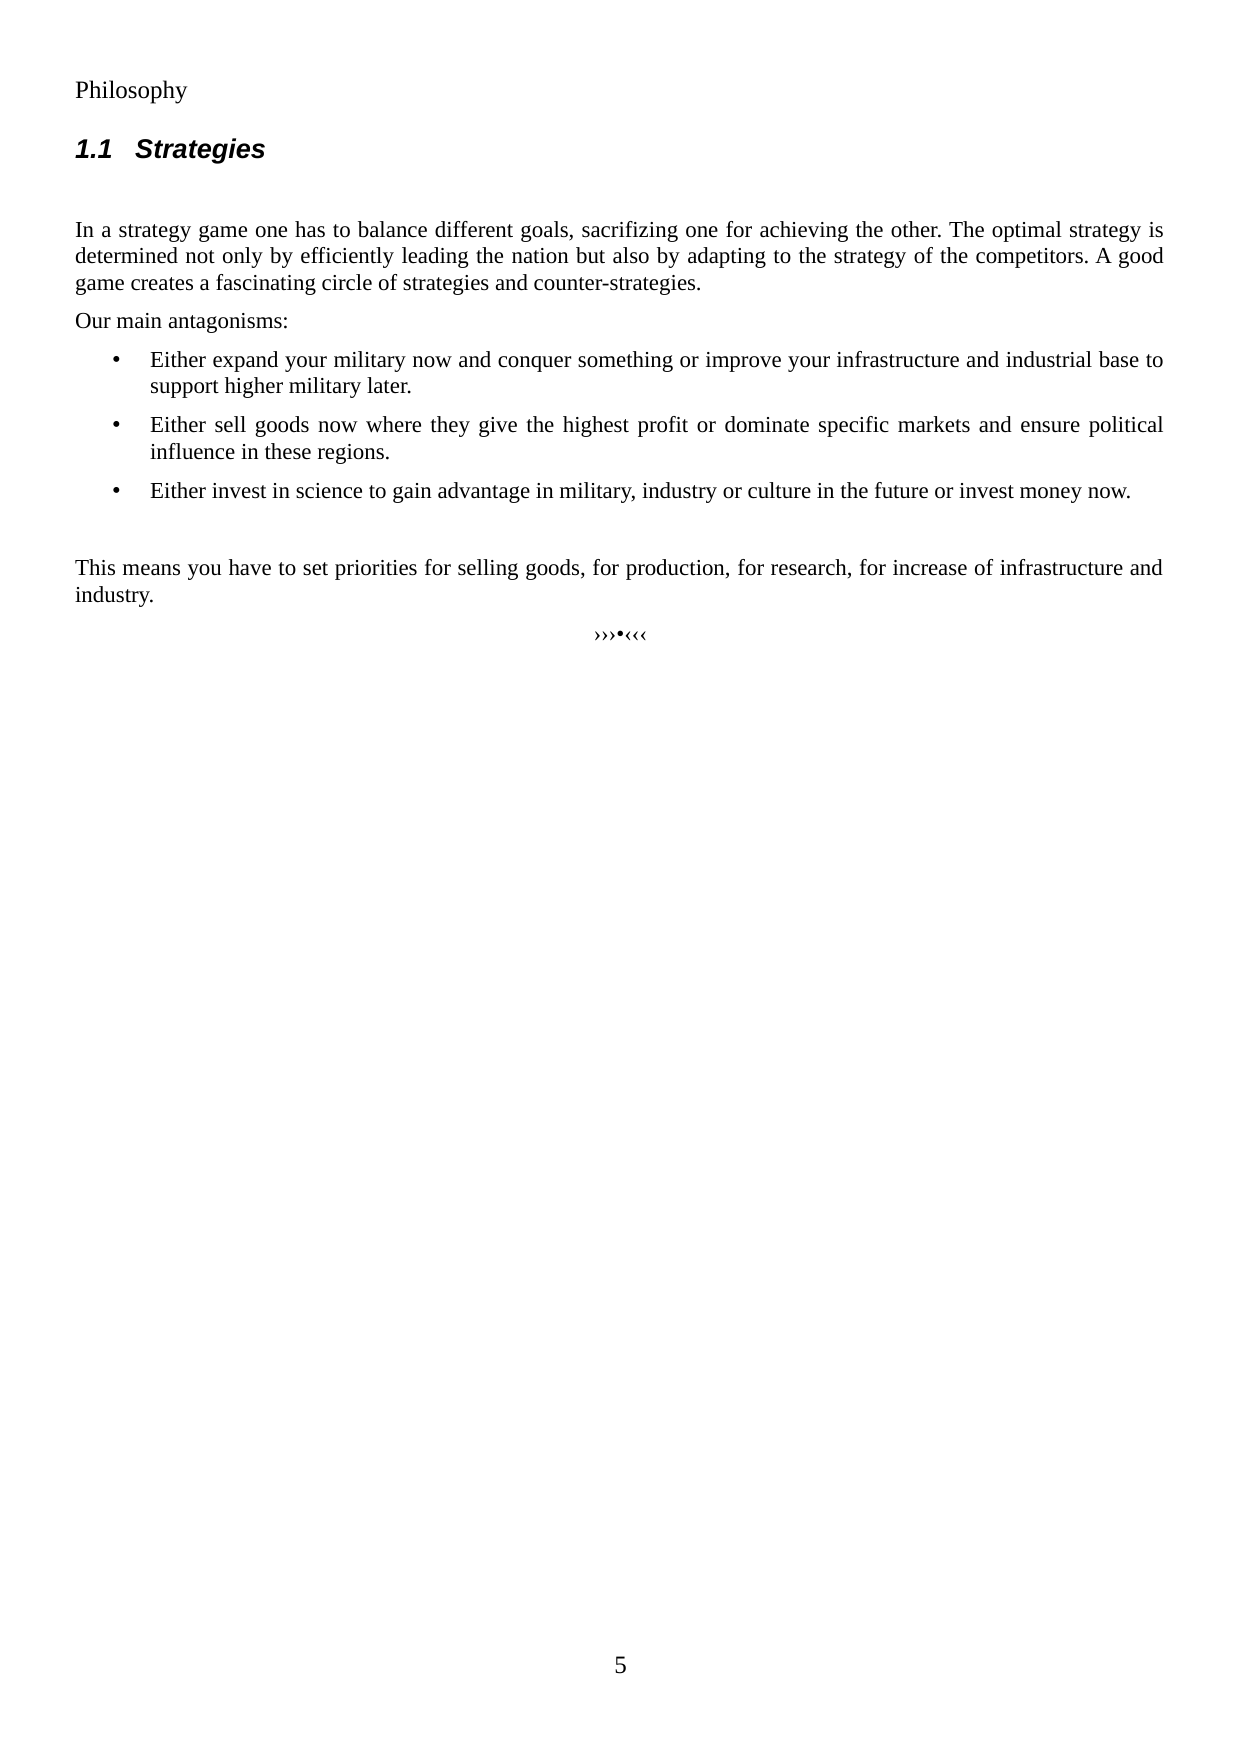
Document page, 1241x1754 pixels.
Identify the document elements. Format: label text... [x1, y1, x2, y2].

subtitle Strategies [75, 133, 1166, 164]
text This means you have to set priorities for selling goods, for production, for research, for increase of infrastructure and industry. [75, 554, 1166, 607]
list Either expand your military now and conquer something or improve your infrastructure and industrial base to support higher military later. [112, 346, 1166, 399]
text In a strategy game one has to balance different goals, sacrifizing one for achieving the other. The optimal strategy is determined not only by efficiently leading the nation but also by adapting to the strategy of the competitors. A good game creates a fascinating circle of strategies and counter-strategies. [75, 216, 1166, 295]
list Either sell goods now where they give the highest profit or dominate specific markets and ensure political influence in these regions. [112, 411, 1166, 464]
list Either invest in science to gain advantage in military, industry or culture in the future or invest money now. [112, 477, 1166, 503]
text Our main antagonisms: [75, 307, 1166, 334]
text ›››•‹‹‹ [75, 619, 1166, 646]
